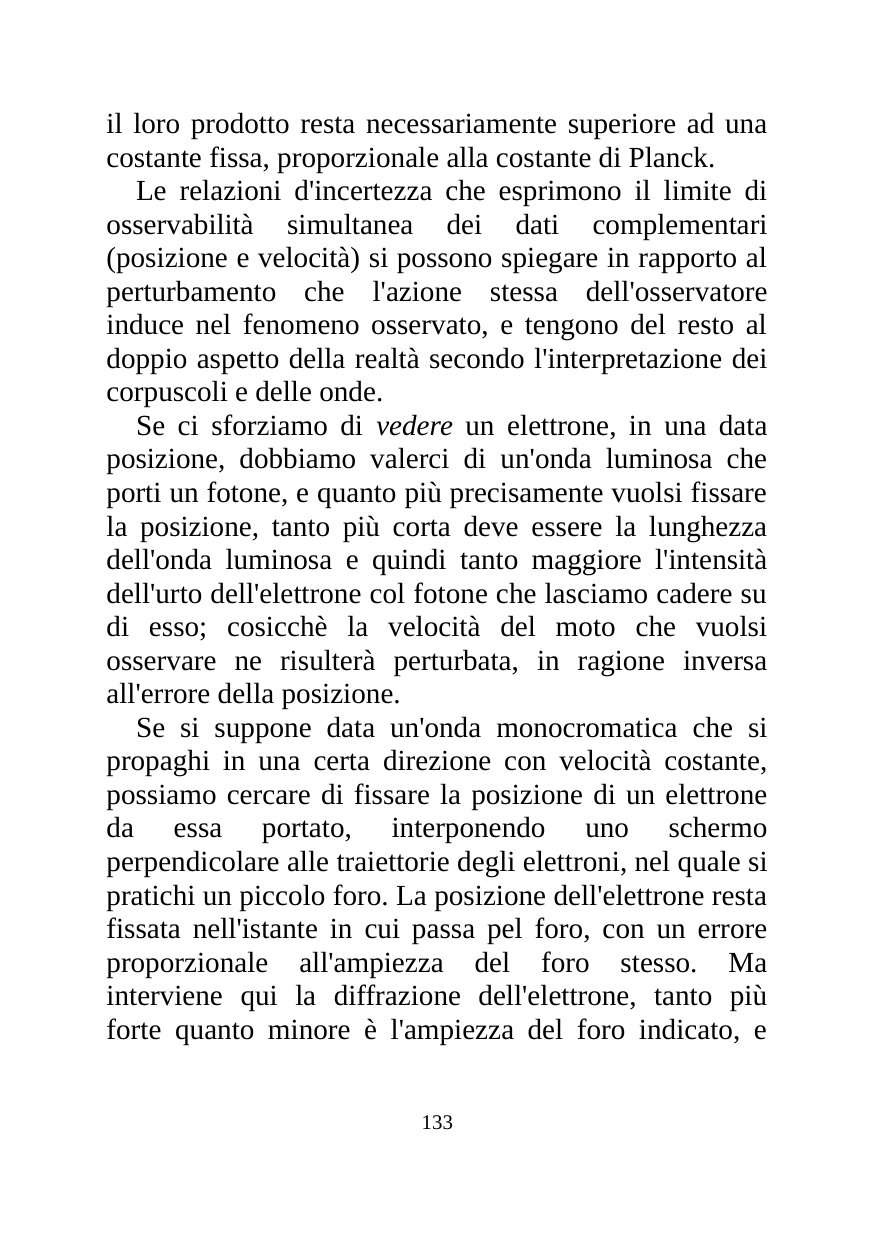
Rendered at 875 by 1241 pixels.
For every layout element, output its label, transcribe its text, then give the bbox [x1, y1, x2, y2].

text Le relazioni d'incertezza che esprimono il limite di osservabilità simultanea dei dati complementari (posizione e velocità) si possono spiegare in rapporto al perturbamento che l'azione stessa dell'osservatore induce nel fenomeno osservato, e tengono del resto al doppio aspetto della realtà secondo l'interpretazione dei corpuscoli e delle onde. [106, 173, 768, 408]
text Se si suppone data un'onda monocromatica che si propaghi in una certa direzione con velocità costante, possiamo cercare di fissare la posizione di un elettrone da essa portato, interponendo uno schermo perpendicolare alle traiettorie degli elettroni, nel quale si pratichi un piccolo foro. La posizione dell'elettrone resta fissata nell'istante in cui passa pel foro, con un errore proporzionale all'ampiezza del foro stesso. Ma interviene qui la diffrazione dell'elettrone, tanto più forte quanto minore è l'ampiezza del foro indicato, e [106, 710, 768, 1045]
text Se ci sforziamo di vedere un elettrone, in una data posizione, dobbiamo valerci di un'onda luminosa che porti un fotone, e quanto più precisamente vuolsi fissare la posizione, tanto più corta deve essere la lunghezza dell'onda luminosa e quindi tanto maggiore l'intensità dell'urto dell'elettrone col fotone che lasciamo cadere su di esso; cosicchè la velocità del moto che vuolsi osservare ne risulterà perturbata, in ragione inversa all'errore della posizione. [106, 408, 768, 710]
text il loro prodotto resta necessariamente superiore ad una costante fissa, proporzionale alla costante di Planck. [106, 106, 768, 173]
